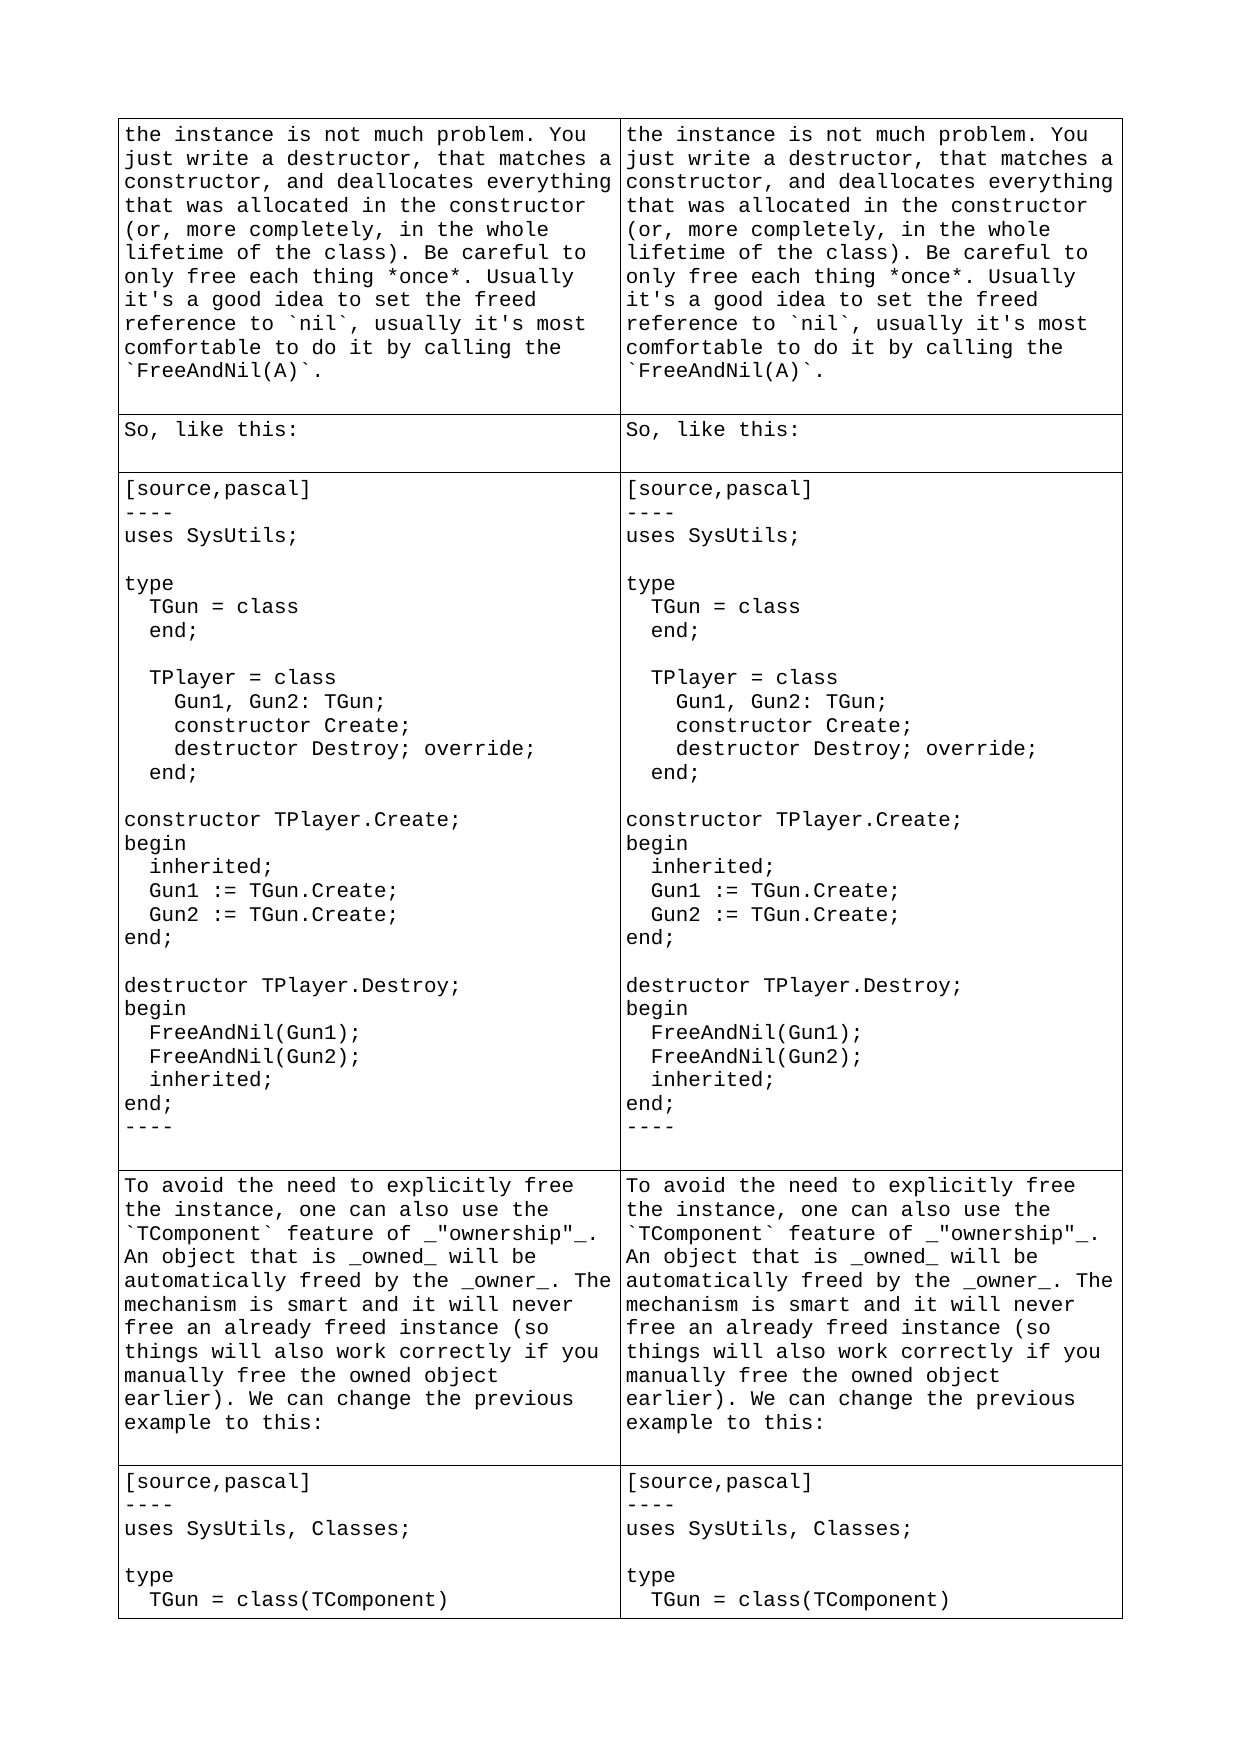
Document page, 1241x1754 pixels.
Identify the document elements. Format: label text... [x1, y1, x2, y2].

table_cell So, like this: [621, 415, 1122, 472]
table_cell So, like this: [119, 415, 620, 472]
table_cell [source,pascal] ---- uses SysUtils; type TGun = class end; TPlayer = class Gun1, Gun2: TGun; constructor Create; destructor Destroy; override; end; constructor TPlayer.Create; begin inherited; Gun1 := TGun.Create; Gun2 := TGun.Create; end; destructor TPlayer.Destroy; begin FreeAndNil(Gun1); FreeAndNil(Gun2); inherited; end; ---- [119, 473, 620, 1169]
table_cell To avoid the need to explicitly free the instance, one can also use the `TComponent` feature of _"ownership"_. An object that is _owned_ will be automatically freed by the _owner_. The mechanism is smart and it will never free an already freed instance (so things will also work correctly if you manually free the owned object earlier). We can change the previous example to this: [119, 1171, 620, 1465]
table_cell [source,pascal] ---- uses SysUtils, Classes; type TGun = class(TComponent) [621, 1466, 1122, 1618]
table_cell To avoid the need to explicitly free the instance, one can also use the `TComponent` feature of _"ownership"_. An object that is _owned_ will be automatically freed by the _owner_. The mechanism is smart and it will never free an already freed instance (so things will also work correctly if you manually free the owned object earlier). We can change the previous example to this: [621, 1171, 1122, 1465]
table_cell the instance is not much problem. You just write a destructor, that matches a constructor, and deallocates everything that was allocated in the constructor (or, more completely, in the whole lifetime of the class). Be careful to only free each thing *once*. Usually it's a good idea to set the freed reference to `nil`, usually it's most comfortable to do it by calling the `FreeAndNil(A)`. [119, 119, 620, 413]
table_cell [source,pascal] ---- uses SysUtils, Classes; type TGun = class(TComponent) [119, 1466, 620, 1618]
table_cell [source,pascal] ---- uses SysUtils; type TGun = class end; TPlayer = class Gun1, Gun2: TGun; constructor Create; destructor Destroy; override; end; constructor TPlayer.Create; begin inherited; Gun1 := TGun.Create; Gun2 := TGun.Create; end; destructor TPlayer.Destroy; begin FreeAndNil(Gun1); FreeAndNil(Gun2); inherited; end; ---- [621, 473, 1122, 1169]
table_cell the instance is not much problem. You just write a destructor, that matches a constructor, and deallocates everything that was allocated in the constructor (or, more completely, in the whole lifetime of the class). Be careful to only free each thing *once*. Usually it's a good idea to set the freed reference to `nil`, usually it's most comfortable to do it by calling the `FreeAndNil(A)`. [621, 119, 1122, 413]
